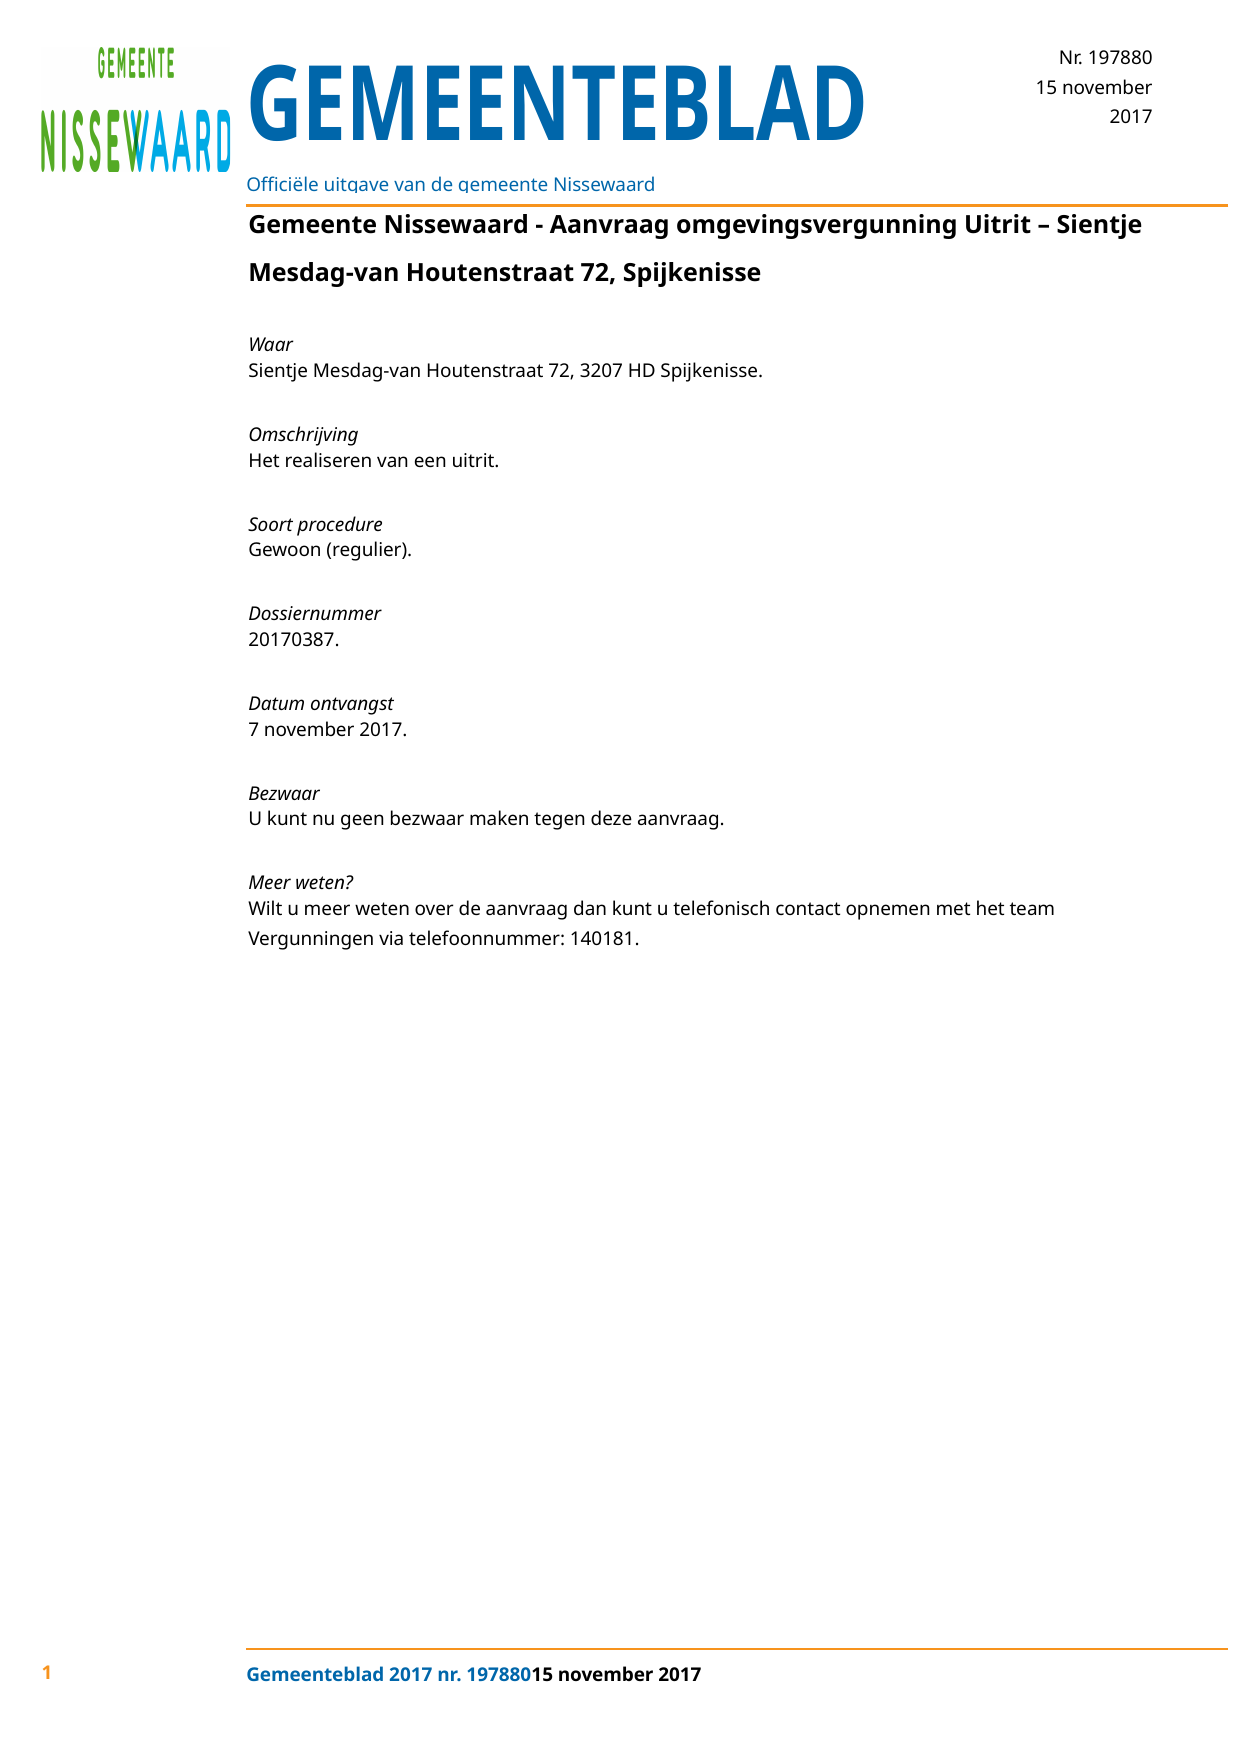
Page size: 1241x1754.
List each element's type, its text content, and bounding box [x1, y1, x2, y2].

text Meer weten? [248, 869, 1152, 895]
text 20170387. [248, 626, 1152, 652]
text Waar [248, 331, 1152, 357]
text Gewoon (regulier). [248, 537, 1152, 562]
text Gemeente Nissewaard - Aanvraag omgevingsvergunning Uitrit – Sientje Mesdag-van Houtenstraat 72, Spijkenisse [248, 207, 1152, 288]
text Datum ontvangst [248, 690, 1152, 716]
picture [176, 157, 187, 172]
picture [41, 47, 231, 172]
text U kunt nu geen bezwaar maken tegen deze aanvraag. [248, 806, 1152, 831]
text Dossiernummer [248, 601, 1152, 626]
text Het realiseren van een uitrit. [248, 447, 1152, 473]
picture [201, 122, 206, 138]
text Omschrijving [248, 421, 1152, 447]
text Soort procedure [248, 511, 1152, 537]
text Sientje Mesdag-van Houtenstraat 72, 3207 HD Spijkenisse. [248, 357, 1152, 383]
picture [222, 122, 227, 160]
text Bezwaar [248, 780, 1152, 806]
picture [154, 157, 165, 172]
picture [200, 151, 206, 172]
text Wilt u meer weten over de aanvraag dan kunt u telefonisch contact opnemen met het team Vergunningen via telefoonnummer: 140181. [248, 895, 1152, 951]
text 7 november 2017. [248, 716, 1152, 742]
